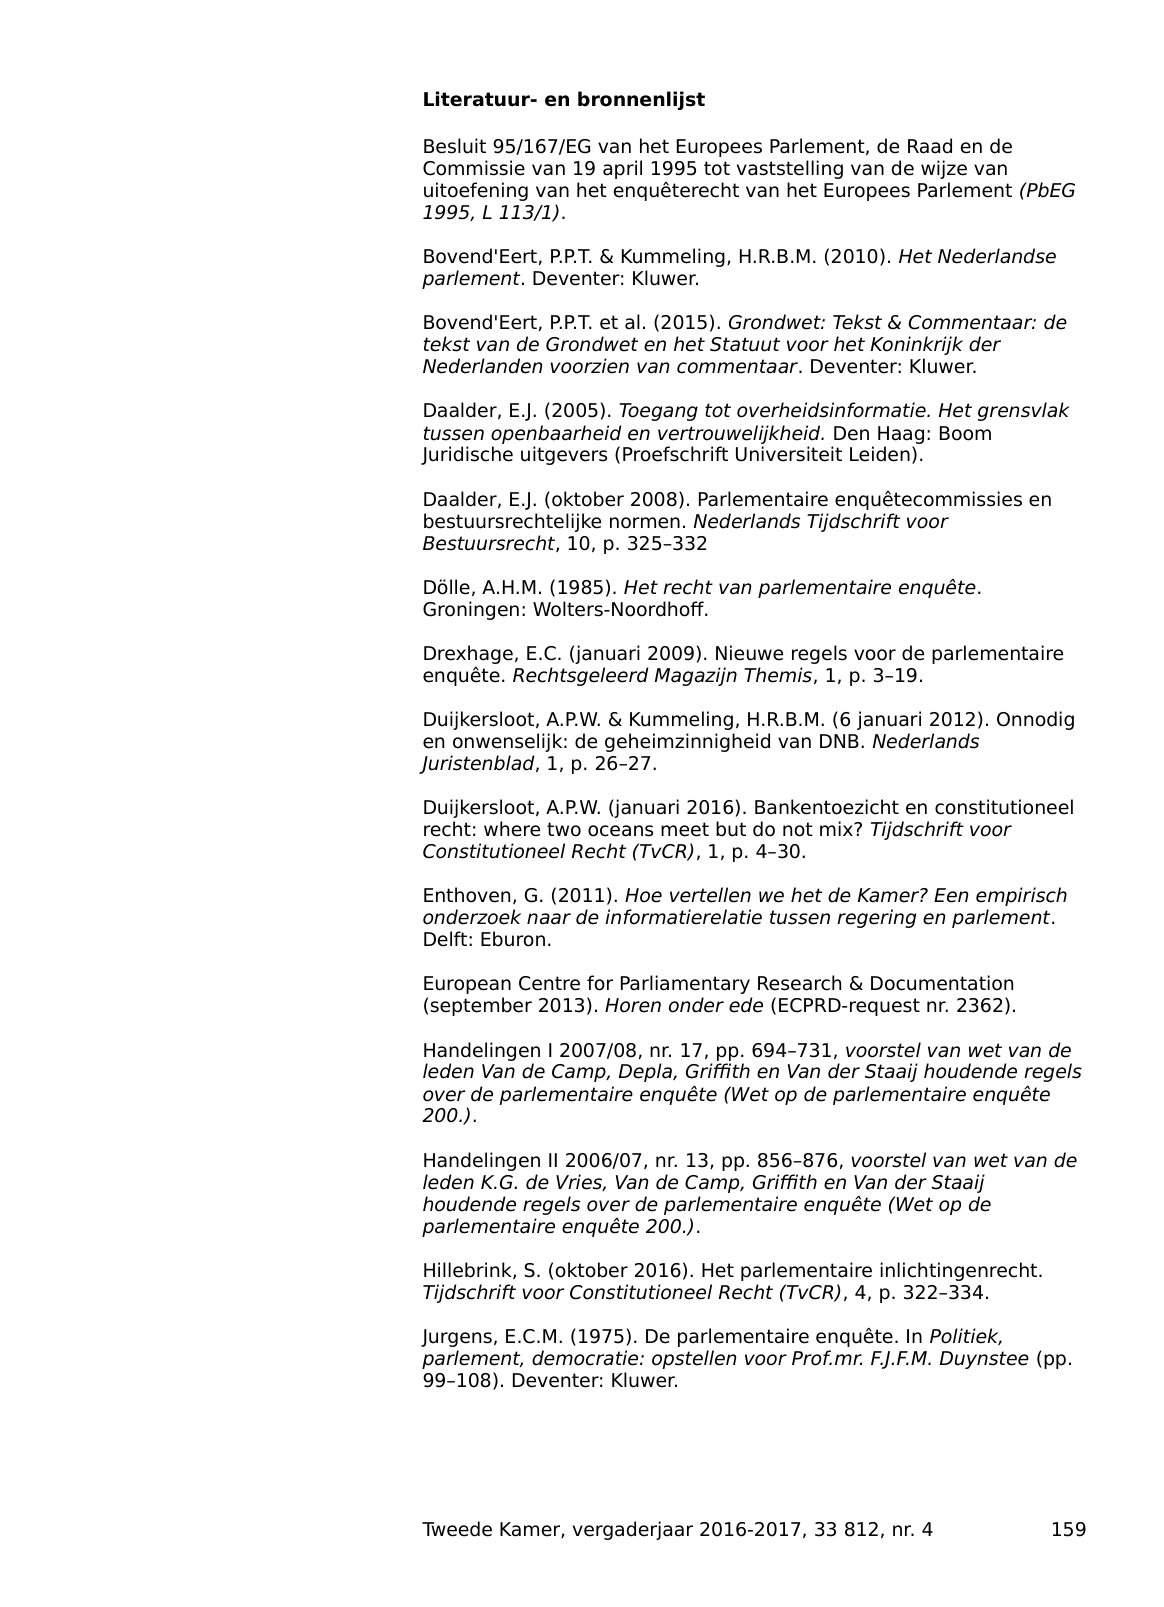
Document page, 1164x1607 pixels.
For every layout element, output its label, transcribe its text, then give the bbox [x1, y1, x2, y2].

text Enthoven, G. (2011). Hoe vertellen we het de Kamer? Een empirisch onderzoek naar de informatierelatie tussen regering en parlement. Delft: Eburon. [422, 885, 1087, 951]
text Duijkersloot, A.P.W. & Kummeling, H.R.B.M. (6 januari 2012). Onnodig en onwenselijk: de geheimzinnigheid van DNB. Nederlands Juristenblad, 1, p. 26–27. [422, 709, 1087, 775]
text Besluit 95/167/EG van het Europees Parlement, de Raad en de Commissie van 19 april 1995 tot vaststelling van de wijze van uitoefening van het enquêterecht van het Europees Parlement (PbEG 1995, L 113/1). [422, 136, 1087, 224]
text Dölle, A.H.M. (1985). Het recht van parlementaire enquête. Groningen: Wolters-Noordhoff. [422, 577, 1087, 621]
text Hillebrink, S. (oktober 2016). Het parlementaire inlichtingenrecht. Tijdschrift voor Constitutioneel Recht (TvCR), 4, p. 322–334. [422, 1260, 1087, 1304]
text Jurgens, E.C.M. (1975). De parlementaire enquête. In Politiek, parlement, democratie: opstellen voor Prof.mr. F.J.F.M. Duynstee (pp. 99–108). Deventer: Kluwer. [422, 1326, 1087, 1392]
subtitle Literatuur- en bronnenlijst [77, 89, 1087, 111]
text Bovend'Eert, P.P.T. & Kummeling, H.R.B.M. (2010). Het Nederlandse parlement. Deventer: Kluwer. [422, 246, 1087, 290]
text Daalder, E.J. (oktober 2008). Parlementaire enquêtecommissies en bestuursrechtelijke normen. Nederlands Tijdschrift voor Bestuursrecht, 10, p. 325–332 [422, 488, 1087, 554]
text Bovend'Eert, P.P.T. et al. (2015). Grondwet: Tekst & Commentaar: de tekst van de Grondwet en het Statuut voor het Koninkrijk der Nederlanden voorzien van commentaar. Deventer: Kluwer. [422, 312, 1087, 378]
text Daalder, E.J. (2005). Toegang tot overheidsinformatie. Het grensvlak tussen openbaarheid en vertrouwelijkheid. Den Haag: Boom Juridische uitgevers (Proefschrift Universiteit Leiden). [422, 400, 1087, 466]
text European Centre for Parliamentary Research & Documentation (september 2013). Horen onder ede (ECPRD-request nr. 2362). [422, 973, 1087, 1017]
text Drexhage, E.C. (januari 2009). Nieuwe regels voor de parlementaire enquête. Rechtsgeleerd Magazijn Themis, 1, p. 3–19. [422, 643, 1087, 687]
text Handelingen I 2007/08, nr. 17, pp. 694–731, voorstel van wet van de leden Van de Camp, Depla, Griffith en Van der Staaij houdende regels over de parlementaire enquête (Wet op de parlementaire enquête 200.). [422, 1039, 1087, 1127]
text Handelingen II 2006/07, nr. 13, pp. 856–876, voorstel van wet van de leden K.G. de Vries, Van de Camp, Griffith en Van der Staaij houdende regels over de parlementaire enquête (Wet op de parlementaire enquête 200.). [422, 1149, 1087, 1237]
text Duijkersloot, A.P.W. (januari 2016). Bankentoezicht en constitutioneel recht: where two oceans meet but do not mix? Tijdschrift voor Constitutioneel Recht (TvCR), 1, p. 4–30. [422, 797, 1087, 863]
